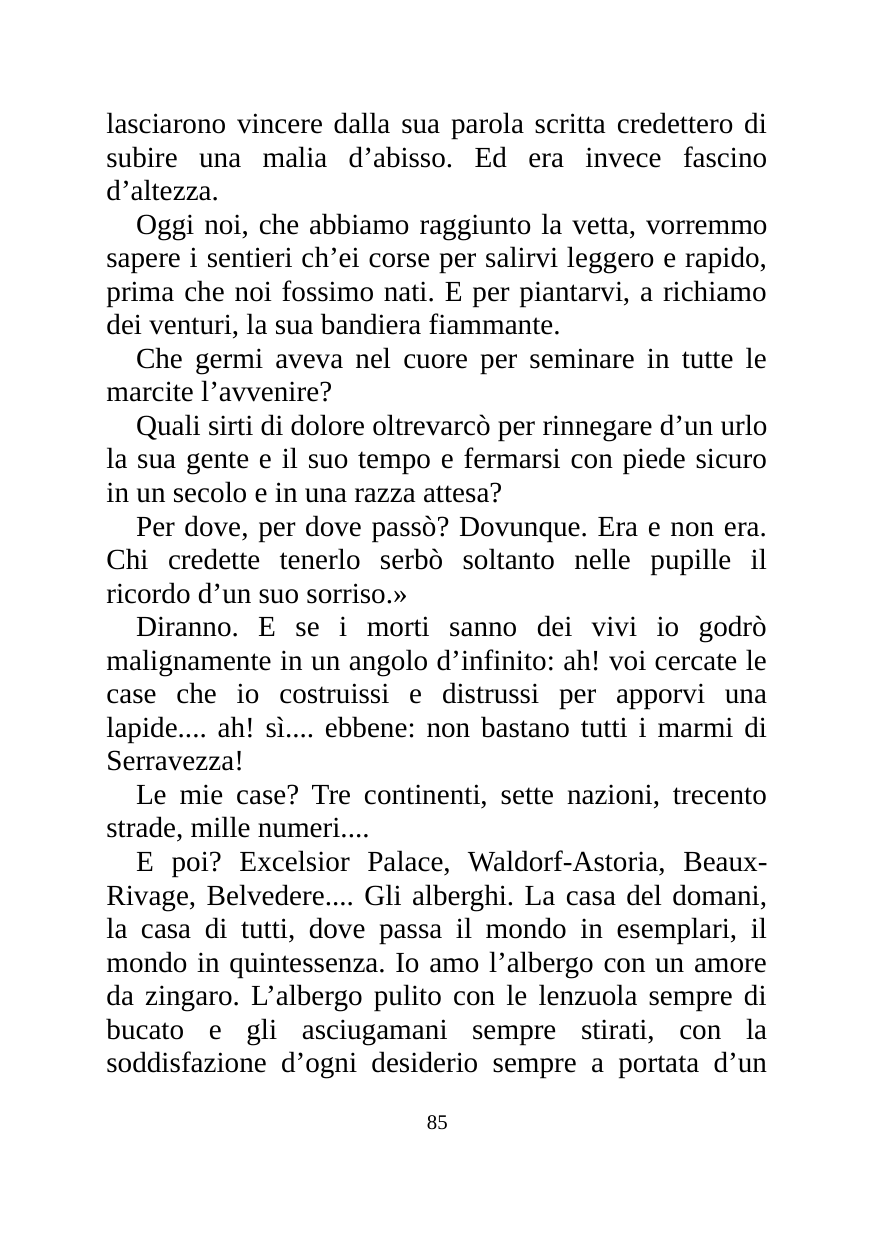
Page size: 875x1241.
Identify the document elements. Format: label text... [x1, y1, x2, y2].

text Per dove, per dove passò? Dovunque. Era e non era. Chi credette tenerlo serbò soltanto nelle pupille il ricordo d’un suo sorriso.» [106, 509, 768, 609]
text lasciarono vincere dalla sua parola scritta credettero di subire una malia d’abisso. Ed era invece fascino d’altezza. [106, 106, 768, 207]
text Le mie case? Tre continenti, sette nazioni, trecento strade, mille numeri.... [106, 777, 768, 844]
text E poi? Excelsior Palace, Waldorf-Astoria, Beaux-Rivage, Belvedere.... Gli alberghi. La casa del domani, la casa di tutti, dove passa il mondo in esemplari, il mondo in quintessenza. Io amo l’albergo con un amore da zingaro. L’albergo pulito con le lenzuola sempre di bucato e gli asciugamani sempre stirati, con la soddisfazione d’ogni desiderio sempre a portata d’un [106, 844, 768, 1079]
text Oggi noi, che abbiamo raggiunto la vetta, vorremmo sapere i sentieri ch’ei corse per salirvi leggero e rapido, prima che noi fossimo nati. E per piantarvi, a richiamo dei venturi, la sua bandiera fiammante. [106, 207, 768, 341]
text Quali sirti di dolore oltrevarcò per rinnegare d’un urlo la sua gente e il suo tempo e fermarsi con piede sicuro in un secolo e in una razza attesa? [106, 408, 768, 509]
text Diranno. E se i morti sanno dei vivi io godrò malignamente in un angolo d’infinito: ah! voi cercate le case che io costruissi e distrussi per apporvi una lapide.... ah! sì.... ebbene: non bastano tutti i marmi di Serravezza! [106, 609, 768, 777]
text Che germi aveva nel cuore per seminare in tutte le marcite l’avvenire? [106, 341, 768, 408]
